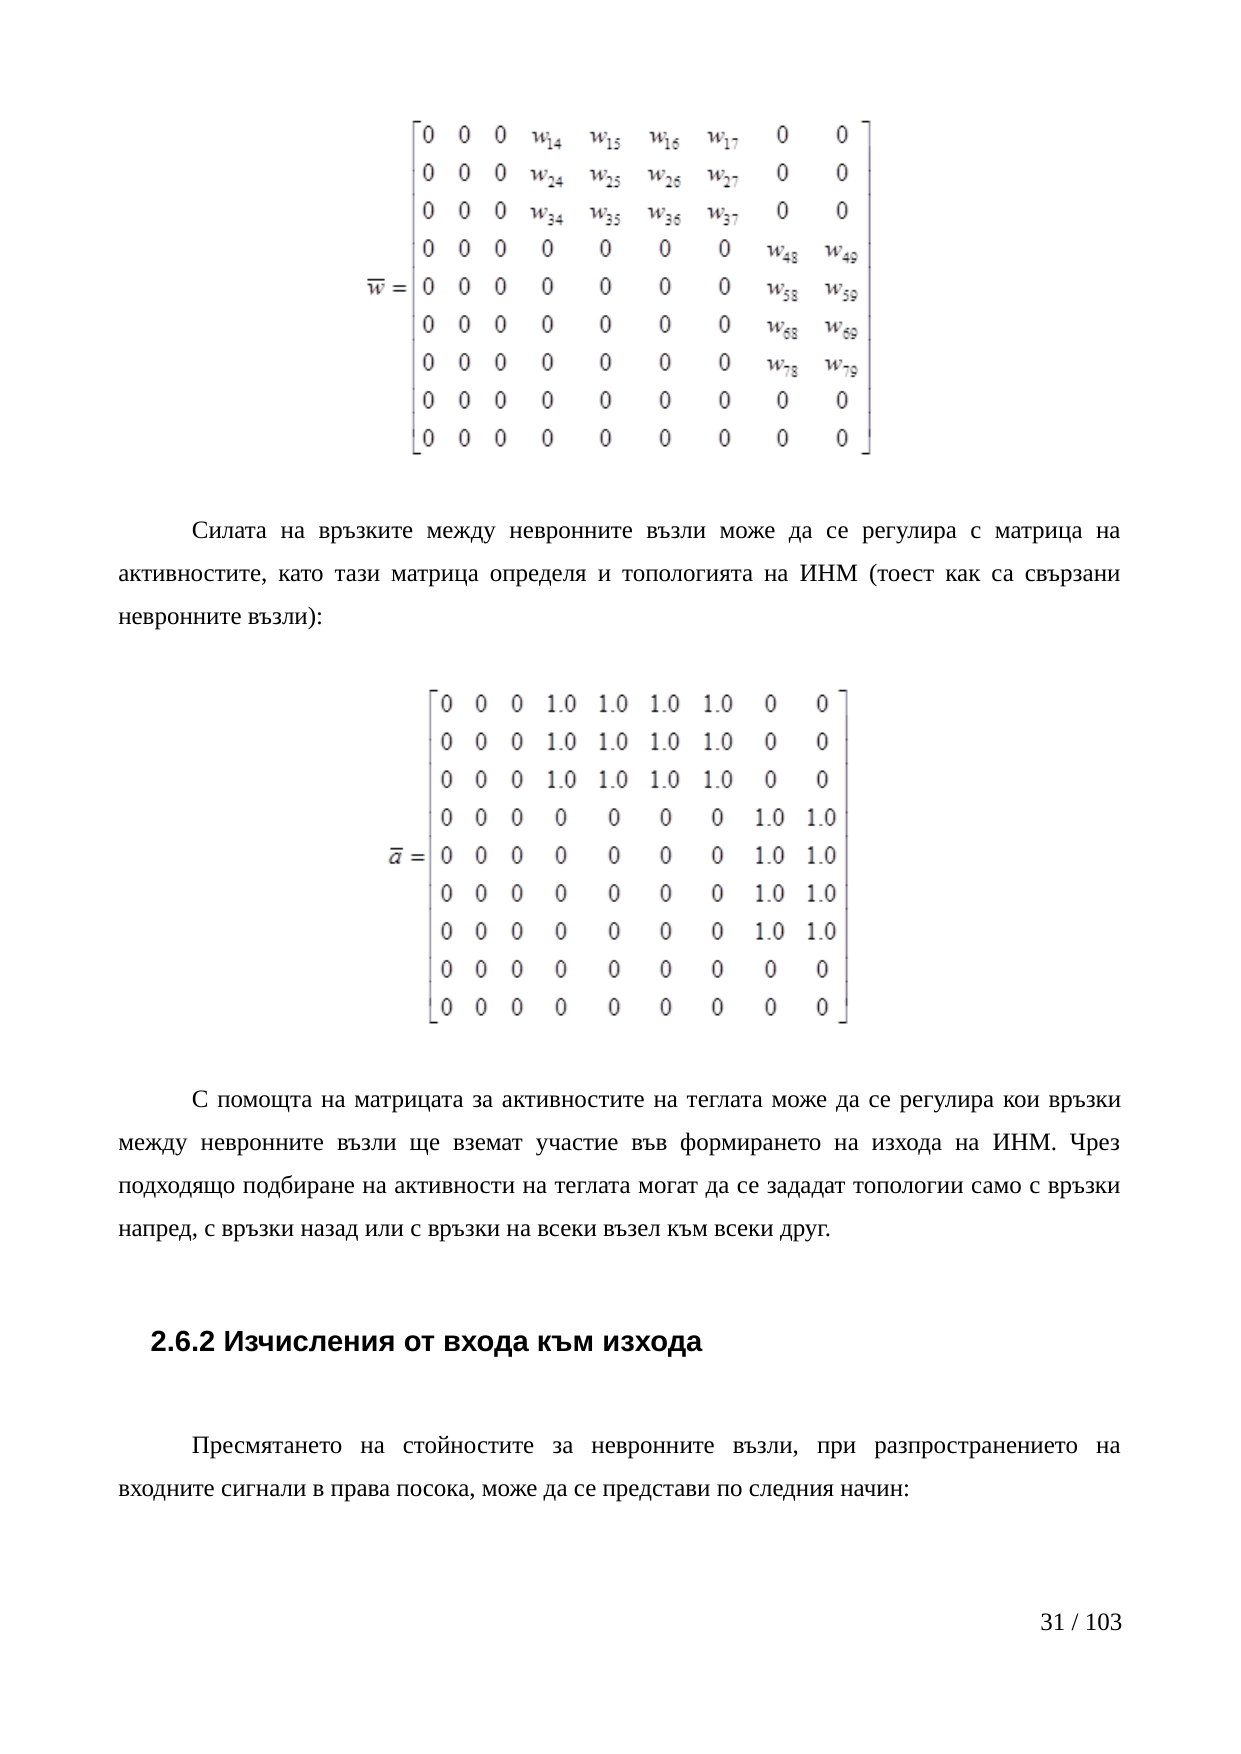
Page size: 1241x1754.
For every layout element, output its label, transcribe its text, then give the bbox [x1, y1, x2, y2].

text Силата на връзките между невронните възли може да се регулира с матрица на активностите, като тази матрица определя и топологията на ИНМ (тоест как са свързани невронните възли): [118, 515, 1122, 630]
subtitle 2.6.2 Изчисления от входа към изхода [118, 1324, 1122, 1358]
text С помощта на матрицата за активностите на теглата може да се регулира кои връзки между невронните възли ще вземат участие във формирането на изхода на ИНМ. Чрез подходящо подбиране на активности на теглата могат да се зададат топологии само с връзки напред, с връзки назад или с връзки на всеки възел към всеки друг. [118, 1084, 1122, 1242]
text Пресмятането на стойностите за невронните възли, при разпространението на входните сигнали в права посока, може да се представи по следния начин: [118, 1430, 1122, 1502]
